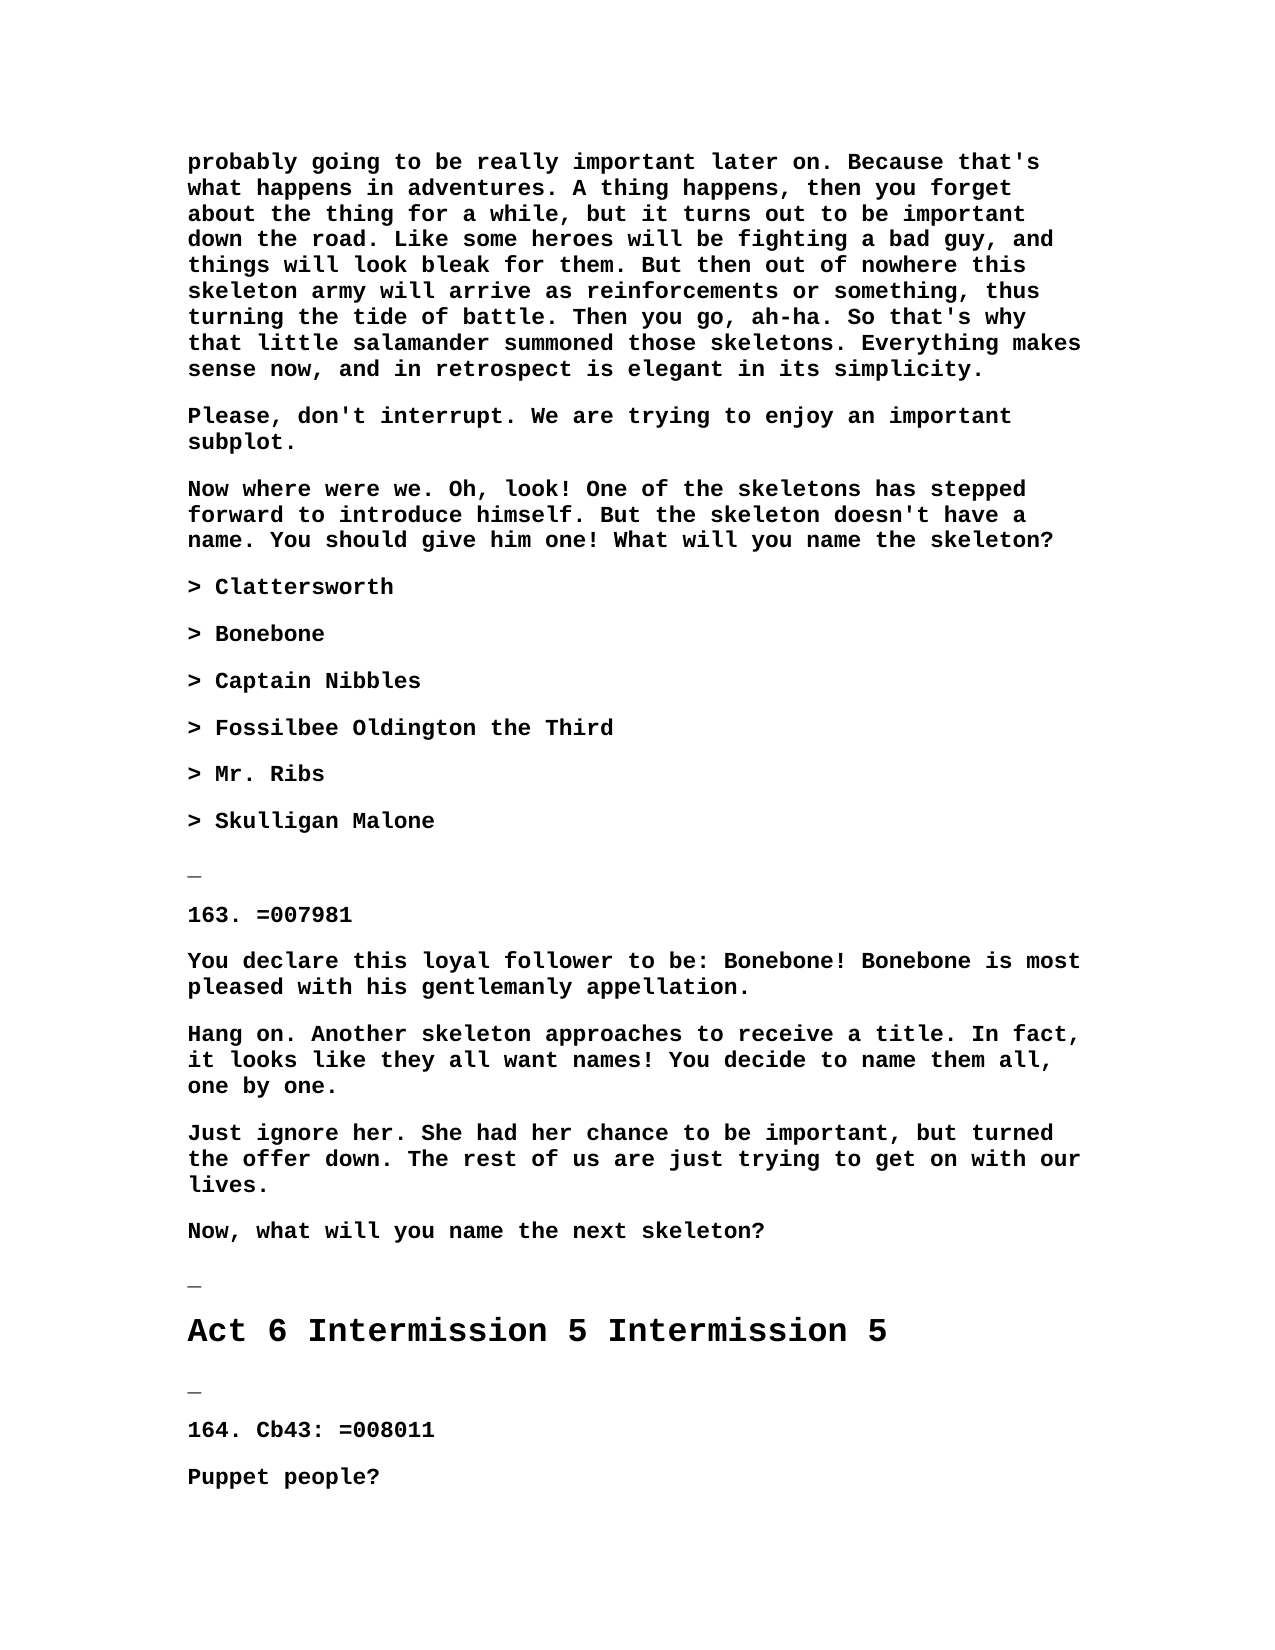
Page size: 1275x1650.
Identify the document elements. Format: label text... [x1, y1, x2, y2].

text > Captain Nibbles [187, 669, 1087, 695]
text Please, don't interrupt. We are trying to enjoy an important subplot. [187, 404, 1087, 456]
text Just ignore her. She had her chance to be important, but turned the offer down. The rest of us are just trying to get on with our lives. [187, 1121, 1087, 1199]
text You declare this loyal follower to be: Bonebone! Bonebone is most pleased with his gentlemanly appellation. [187, 950, 1087, 1002]
text Act 6 Intermission 5 Intermission 5 [187, 1313, 1087, 1351]
text _ [187, 1267, 1087, 1292]
text Puppet people? [187, 1466, 1087, 1491]
text > Fossilbee Oldington the Third [187, 716, 1087, 742]
text 163. =007981 [187, 903, 1087, 929]
text probably going to be really important later on. Because that's what happens in adventures. A thing happens, then you forget about the thing for a while, but it turns out to be important down the road. Like some heroes will be fighting a bad guy, and things will look bleak for them. But then out of nowhere this skeleton army will arrive as reinforcements or something, thus turning the tide of battle. Then you go, ah-ha. So that's why that little salamander summoned those skeletons. Everything makes sense now, and in retrospect is elegant in its simplicity. [187, 150, 1087, 383]
text _ [187, 856, 1087, 882]
text Now, what will you name the next skeleton? [187, 1220, 1087, 1246]
text > Clattersworth [187, 576, 1087, 602]
text > Skulligan Malone [187, 809, 1087, 835]
text _ [187, 1372, 1087, 1398]
text 164. Cb43: =008011 [187, 1419, 1087, 1445]
text > Mr. Ribs [187, 763, 1087, 789]
text Now where were we. Oh, look! One of the skeletons has stepped forward to introduce himself. But the skeleton doesn't have a name. You should give him one! What will you name the skeleton? [187, 477, 1087, 555]
text > Bonebone [187, 622, 1087, 648]
text Hang on. Another skeleton approaches to receive a title. In fact, it looks like they all want names! You decide to name them all, one by one. [187, 1022, 1087, 1100]
